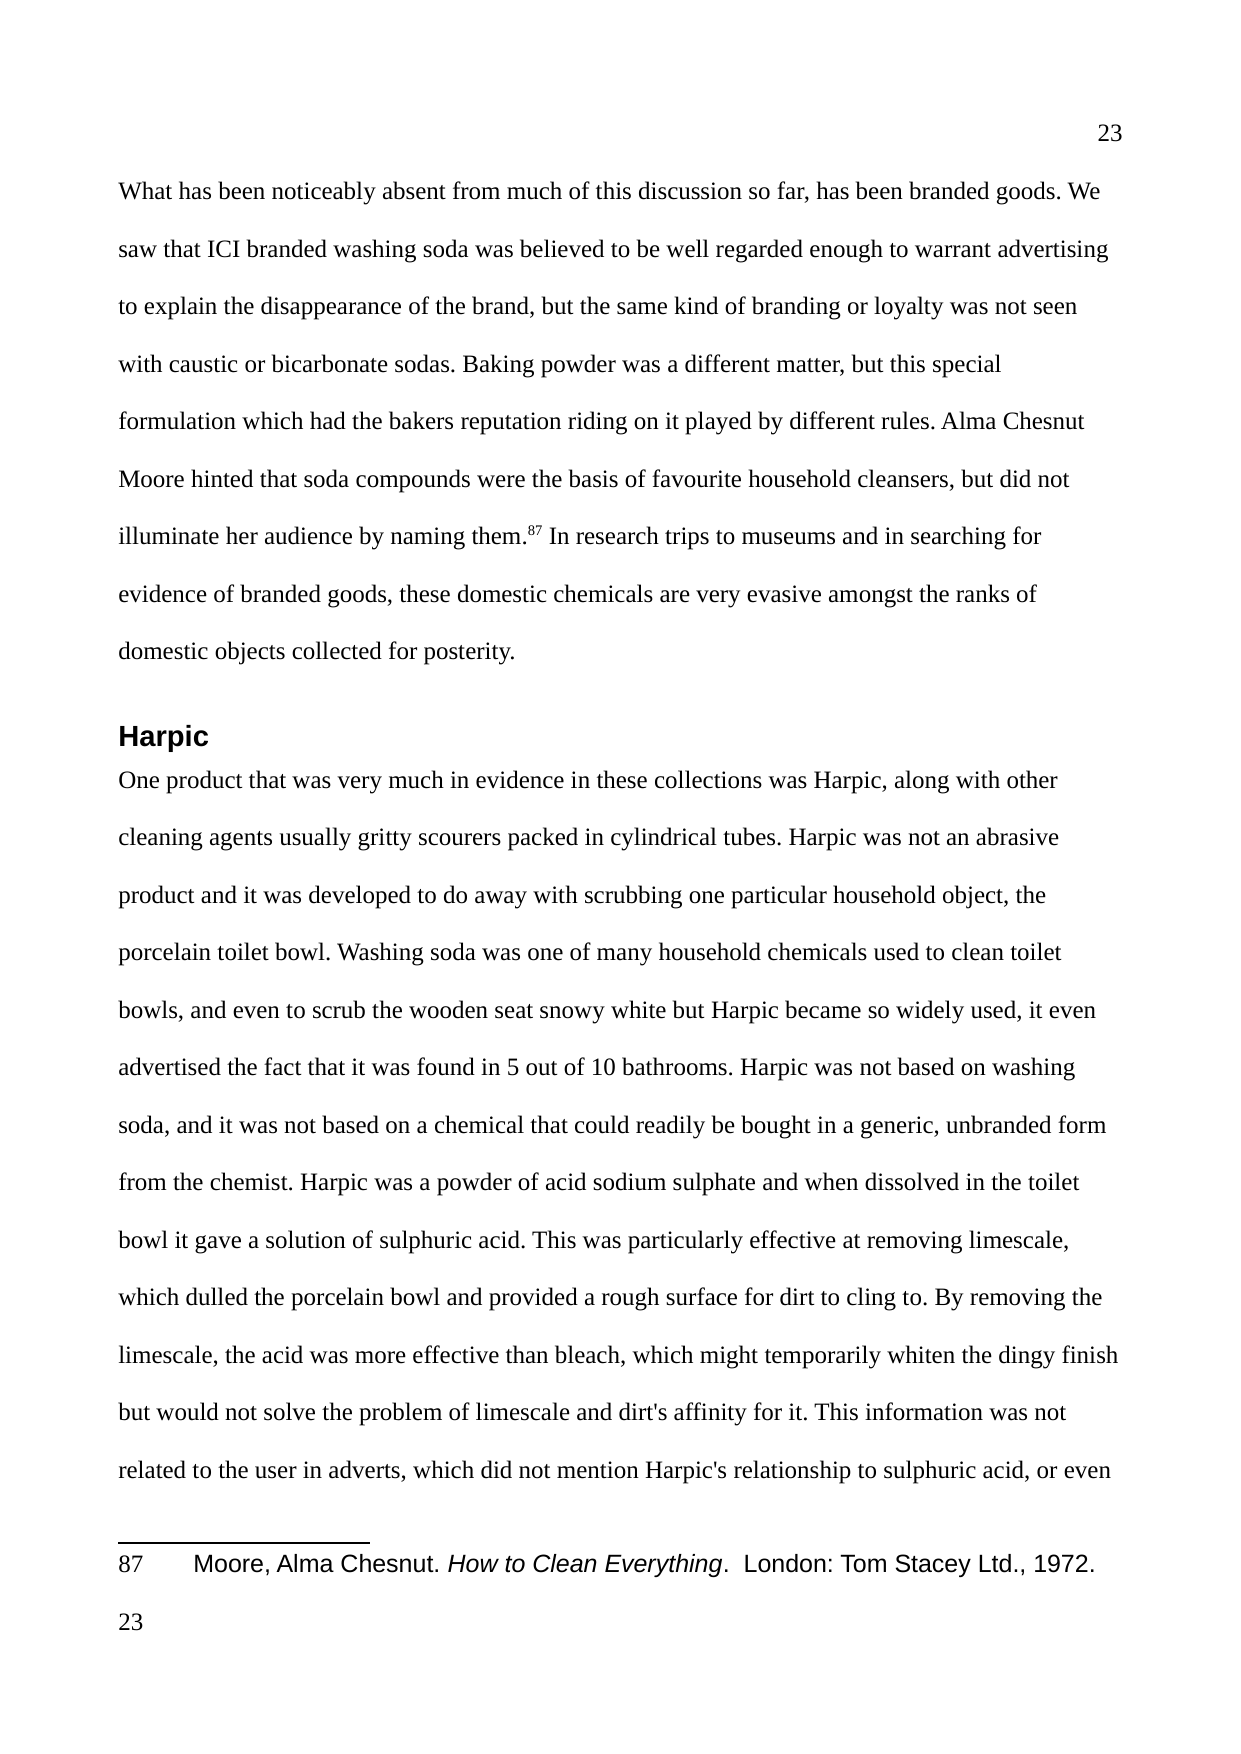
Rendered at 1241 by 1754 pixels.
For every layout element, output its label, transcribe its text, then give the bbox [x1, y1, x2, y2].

text One product that was very much in evidence in these collections was Harpic, along with other cleaning agents usually gritty scourers packed in cylindrical tubes. Harpic was not an abrasive product and it was developed to do away with scrubbing one particular household object, the porcelain toilet bowl. Washing soda was one of many household chemicals used to clean toilet bowls, and even to scrub the wooden seat snowy white but Harpic became so widely used, it even advertised the fact that it was found in 5 out of 10 bathrooms. Harpic was not based on washing soda, and it was not based on a chemical that could readily be bought in a generic, unbranded form from the chemist. Harpic was a powder of acid sodium sulphate and when dissolved in the toilet bowl it gave a solution of sulphuric acid. This was particularly effective at removing limescale, which dulled the porcelain bowl and provided a rough surface for dirt to cling to. By removing the limescale, the acid was more effective than bleach, which might temporarily whiten the dingy finish but would not solve the problem of limescale and dirt's affinity for it. This information was not related to the user in adverts, which did not mention Harpic's relationship to sulphuric acid, or even [118, 765, 1122, 1484]
subtitle Harpic [118, 719, 1122, 752]
text What has been noticeably absent from much of this discussion so far, has been branded goods. We saw that ICI branded washing soda was believed to be well regarded enough to warrant advertising to explain the disappearance of the brand, but the same kind of branding or loyalty was not seen with caustic or bicarbonate sodas. Baking powder was a different matter, but this special formulation which had the bakers reputation riding on it played by different rules. Alma Chesnut Moore hinted that soda compounds were the basis of favourite household cleansers, but did not illuminate her audience by naming them. In research trips to museums and in searching for evidence of branded goods, these domestic chemicals are very evasive amongst the ranks of domestic objects collected for posterity. [118, 176, 1122, 665]
text Moore, Alma Chesnut. How to Clean Everything. London: Tom Stacey Ltd., 1972. [118, 1549, 1122, 1578]
